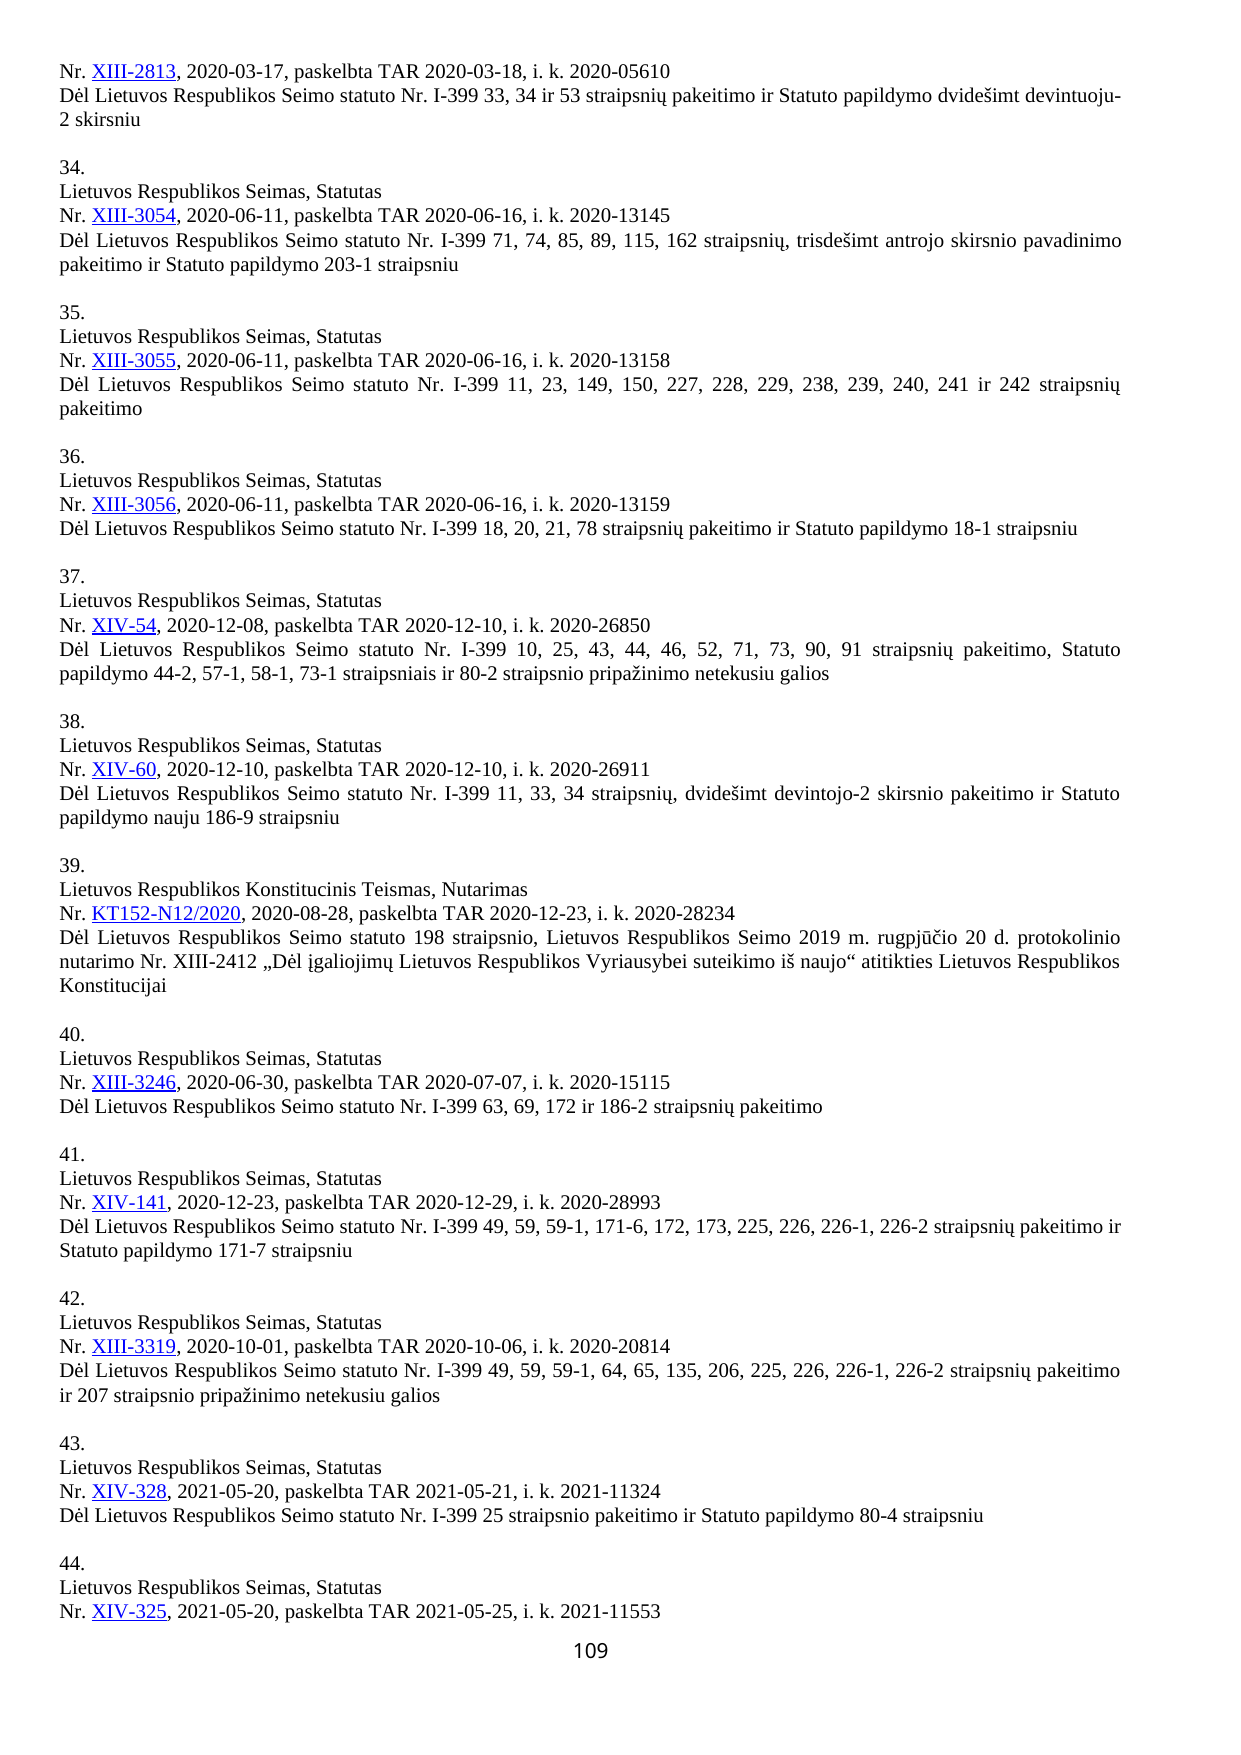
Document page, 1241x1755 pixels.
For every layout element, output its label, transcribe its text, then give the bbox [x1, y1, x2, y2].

text 44. [59, 1551, 1122, 1575]
text 34. [59, 155, 1122, 179]
text Dėl Lietuvos Respublikos Seimo statuto Nr. I-399 33, 34 ir 53 straipsnių pakeitimo ir Statuto papildymo dvidešimt devintuoju-2 skirsniu [59, 83, 1122, 131]
text Nr. XIII-3246, 2020-06-30, paskelbta TAR 2020-07-07, i. k. 2020-15115 [59, 1070, 1122, 1094]
text Lietuvos Respublikos Seimas, Statutas [59, 1310, 1122, 1334]
text Nr. XIII-3319, 2020-10-01, paskelbta TAR 2020-10-06, i. k. 2020-20814 [59, 1334, 1122, 1358]
text Lietuvos Respublikos Seimas, Statutas [59, 1046, 1122, 1070]
text 42. [59, 1286, 1122, 1310]
text Nr. XIV-60, 2020-12-10, paskelbta TAR 2020-12-10, i. k. 2020-26911 [59, 757, 1122, 781]
text 35. [59, 300, 1122, 324]
text Lietuvos Respublikos Seimas, Statutas [59, 324, 1122, 348]
text Lietuvos Respublikos Konstitucinis Teismas, Nutarimas [59, 877, 1122, 901]
text Dėl Lietuvos Respublikos Seimo statuto Nr. I-399 11, 23, 149, 150, 227, 228, 229, 238, 239, 240, 241 ir 242 straipsnių pakeitimo [59, 372, 1122, 420]
text 37. [59, 564, 1122, 588]
text 43. [59, 1431, 1122, 1455]
text 38. [59, 709, 1122, 733]
text Lietuvos Respublikos Seimas, Statutas [59, 1166, 1122, 1190]
text Lietuvos Respublikos Seimas, Statutas [59, 179, 1122, 203]
text Dėl Lietuvos Respublikos Seimo statuto 198 straipsnio, Lietuvos Respublikos Seimo 2019 m. rugpjūčio 20 d. protokolinio nutarimo Nr. XIII-2412 „Dėl įgaliojimų Lietuvos Respublikos Vyriausybei suteikimo iš naujo“ atitikties Lietuvos Respublikos Konstitucijai [59, 925, 1122, 997]
text Lietuvos Respublikos Seimas, Statutas [59, 1455, 1122, 1479]
text Nr. XIV-141, 2020-12-23, paskelbta TAR 2020-12-29, i. k. 2020-28993 [59, 1190, 1122, 1214]
text Lietuvos Respublikos Seimas, Statutas [59, 588, 1122, 612]
text Nr. XIV-54, 2020-12-08, paskelbta TAR 2020-12-10, i. k. 2020-26850 [59, 612, 1122, 637]
text 39. [59, 853, 1122, 877]
text Dėl Lietuvos Respublikos Seimo statuto Nr. I-399 10, 25, 43, 44, 46, 52, 71, 73, 90, 91 straipsnių pakeitimo, Statuto papildymo 44-2, 57-1, 58-1, 73-1 straipsniais ir 80-2 straipsnio pripažinimo netekusiu galios [59, 637, 1122, 685]
text Dėl Lietuvos Respublikos Seimo statuto Nr. I-399 11, 33, 34 straipsnių, dvidešimt devintojo-2 skirsnio pakeitimo ir Statuto papildymo nauju 186-9 straipsniu [59, 781, 1122, 829]
text Lietuvos Respublikos Seimas, Statutas [59, 468, 1122, 492]
text Lietuvos Respublikos Seimas, Statutas [59, 733, 1122, 757]
text Nr. KT152-N12/2020, 2020-08-28, paskelbta TAR 2020-12-23, i. k. 2020-28234 [59, 901, 1122, 925]
text Nr. XIII-3056, 2020-06-11, paskelbta TAR 2020-06-16, i. k. 2020-13159 [59, 492, 1122, 516]
text 36. [59, 444, 1122, 468]
text Dėl Lietuvos Respublikos Seimo statuto Nr. I-399 49, 59, 59-1, 64, 65, 135, 206, 225, 226, 226-1, 226-2 straipsnių pakeitimo ir 207 straipsnio pripažinimo netekusiu galios [59, 1358, 1122, 1407]
text Dėl Lietuvos Respublikos Seimo statuto Nr. I-399 25 straipsnio pakeitimo ir Statuto papildymo 80-4 straipsniu [59, 1503, 1122, 1527]
text Dėl Lietuvos Respublikos Seimo statuto Nr. I-399 49, 59, 59-1, 171-6, 172, 173, 225, 226, 226-1, 226-2 straipsnių pakeitimo ir Statuto papildymo 171-7 straipsniu [59, 1214, 1122, 1262]
text Dėl Lietuvos Respublikos Seimo statuto Nr. I-399 63, 69, 172 ir 186-2 straipsnių pakeitimo [59, 1094, 1122, 1118]
text Nr. XIV-328, 2021-05-20, paskelbta TAR 2021-05-21, i. k. 2021-11324 [59, 1479, 1122, 1503]
text Nr. XIII-3054, 2020-06-11, paskelbta TAR 2020-06-16, i. k. 2020-13145 [59, 203, 1122, 227]
text Lietuvos Respublikos Seimas, Statutas [59, 1575, 1122, 1599]
text Dėl Lietuvos Respublikos Seimo statuto Nr. I-399 18, 20, 21, 78 straipsnių pakeitimo ir Statuto papildymo 18-1 straipsniu [59, 516, 1122, 540]
text 40. [59, 1022, 1122, 1046]
text 41. [59, 1142, 1122, 1166]
text Nr. XIII-2813, 2020-03-17, paskelbta TAR 2020-03-18, i. k. 2020-05610 [59, 59, 1122, 83]
text Dėl Lietuvos Respublikos Seimo statuto Nr. I-399 71, 74, 85, 89, 115, 162 straipsnių, trisdešimt antrojo skirsnio pavadinimo pakeitimo ir Statuto papildymo 203-1 straipsniu [59, 227, 1122, 276]
text Nr. XIV-325, 2021-05-20, paskelbta TAR 2021-05-25, i. k. 2021-11553 [59, 1599, 1122, 1623]
text Nr. XIII-3055, 2020-06-11, paskelbta TAR 2020-06-16, i. k. 2020-13158 [59, 348, 1122, 372]
